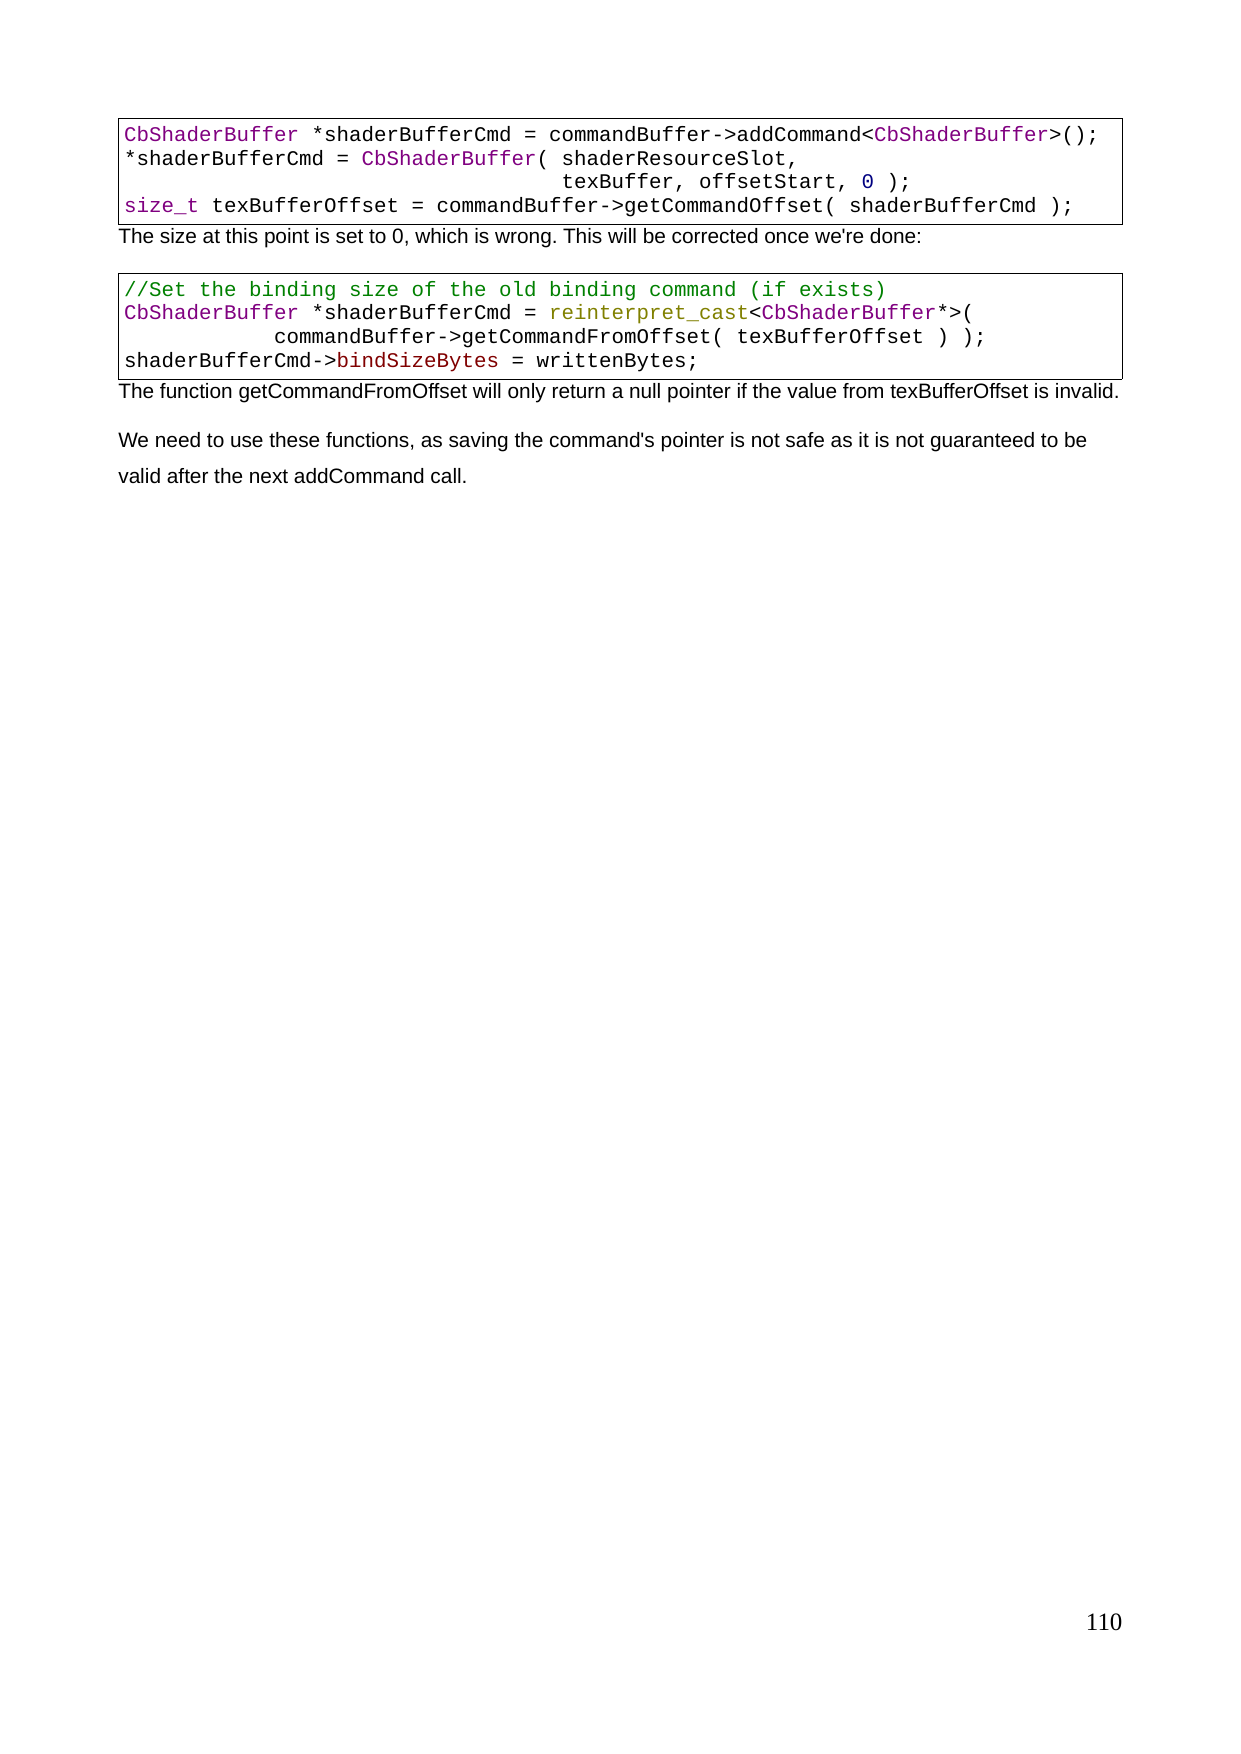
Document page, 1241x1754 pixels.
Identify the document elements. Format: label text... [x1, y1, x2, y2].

text We need to use these functions, as saving the command's pointer is not safe as it is not guaranteed to be valid after the next addCommand call. [118, 427, 1122, 487]
text The function getCommandFromOffset will only return a null pointer if the value from texBufferOffset is invalid. [118, 380, 1122, 403]
table_header CbShaderBuffer *shaderBufferCmd = commandBuffer->addCommand<CbShaderBuffer>(); *shaderBufferCmd = CbShaderBuffer( shaderResourceSlot, texBuffer, offsetStart, 0 ); size_t texBufferOffset = commandBuffer->getCommandOffset( shaderBufferCmd ); [119, 119, 1122, 224]
table_header //Set the binding size of the old binding command (if exists) CbShaderBuffer *shaderBufferCmd = reinterpret_cast<CbShaderBuffer*>( commandBuffer->getCommandFromOffset( texBufferOffset ) ); shaderBufferCmd->bindSizeBytes = writtenBytes; [119, 274, 1122, 379]
text The size at this point is set to 0, which is wrong. This will be corrected once we're done: [118, 225, 1122, 248]
